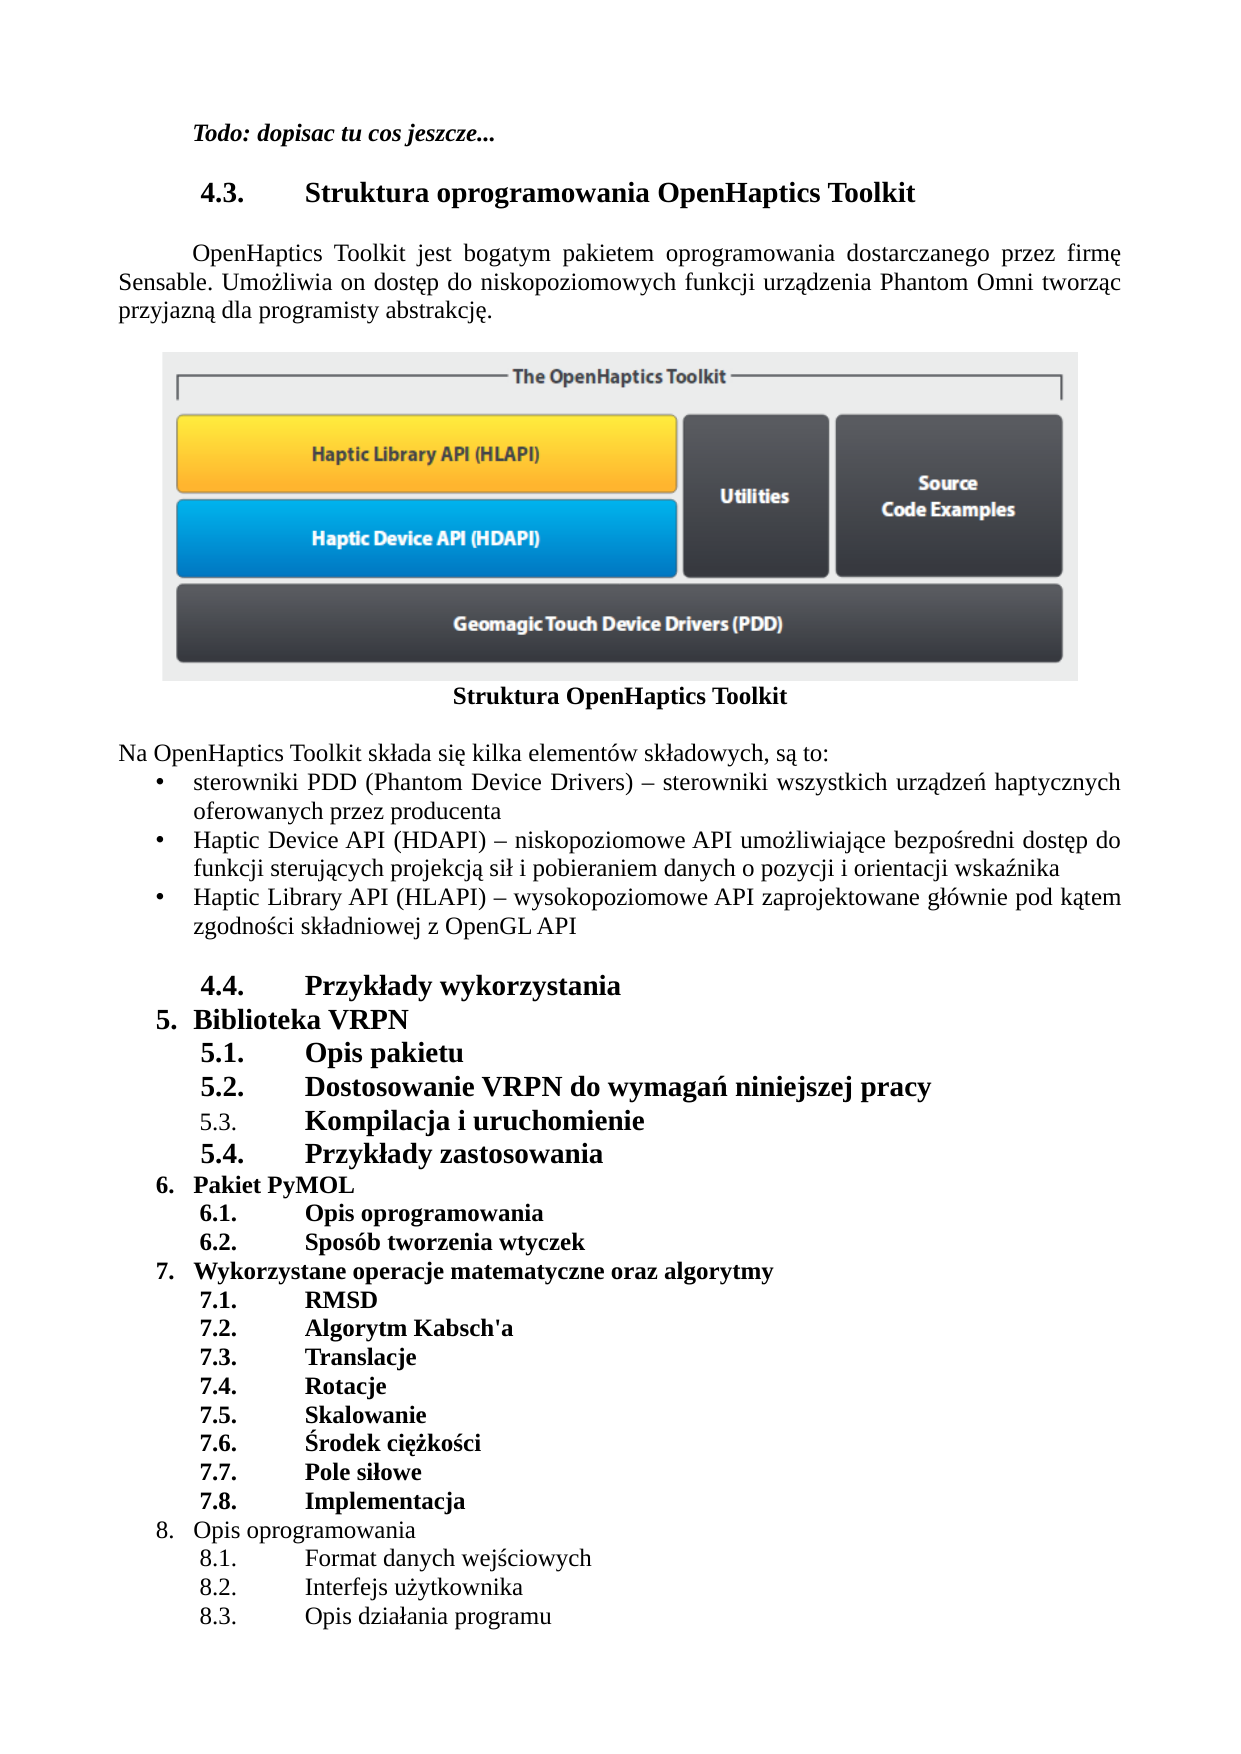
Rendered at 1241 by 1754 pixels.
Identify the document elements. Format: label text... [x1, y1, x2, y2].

list Biblioteka VRPN [156, 1002, 1122, 1036]
list Przykłady zastosowania [193, 1136, 1122, 1170]
list Przykłady wykorzystania [193, 968, 1122, 1002]
list Opis pakietu [193, 1036, 1122, 1069]
list Opis oprogramowania [156, 1515, 1122, 1543]
list Pole siłowe [193, 1457, 1122, 1486]
list Algorytm Kabsch'a [193, 1313, 1122, 1342]
list Implementacja [193, 1486, 1122, 1515]
list Sposób tworzenia wtyczek [193, 1227, 1122, 1256]
list sterowniki PDD (Phantom Device Drivers) – sterowniki wszystkich urządzeń haptycznych oferowanych przez producenta [156, 767, 1122, 825]
list Haptic Device API (HDAPI) – niskopoziomowe API umożliwiające bezpośredni dostęp do funkcji sterujących projekcją sił i pobieraniem danych o pozycji i orientacji wskaźnika [156, 825, 1122, 882]
list Translacje [193, 1342, 1122, 1371]
list Kompilacja i uruchomienie [193, 1103, 1122, 1136]
list Skalowanie [193, 1400, 1122, 1428]
list Opis oprogramowania [193, 1198, 1122, 1227]
picture [162, 352, 1078, 681]
list Wykorzystane operacje matematyczne oraz algorytmy [156, 1256, 1122, 1285]
text Todo: dopisac tu cos jeszcze... [118, 118, 1122, 147]
text Na OpenHaptics Toolkit składa się kilka elementów składowych, są to: [118, 738, 1122, 767]
list Pakiet PyMOL [156, 1170, 1122, 1198]
list Haptic Library API (HLAPI) – wysokopoziomowe API zaprojektowane głównie pod kątem zgodności składniowej z OpenGL API [156, 882, 1122, 940]
text Struktura OpenHaptics Toolkit [118, 681, 1122, 710]
list Struktura oprogramowania OpenHaptics Toolkit [193, 176, 1122, 209]
text OpenHaptics Toolkit jest bogatym pakietem oprogramowania dostarczanego przez firmę Sensable. Umożliwia on dostęp do niskopoziomowych funkcji urządzenia Phantom Omni tworząc przyjazną dla programisty abstrakcję. [118, 238, 1122, 324]
list Opis działania programu [193, 1601, 1122, 1630]
list Środek ciężkości [193, 1428, 1122, 1457]
list Rotacje [193, 1371, 1122, 1400]
list Interfejs użytkownika [193, 1572, 1122, 1601]
list Format danych wejściowych [193, 1543, 1122, 1572]
list RMSD [193, 1285, 1122, 1313]
list Dostosowanie VRPN do wymagań niniejszej pracy [193, 1069, 1122, 1103]
